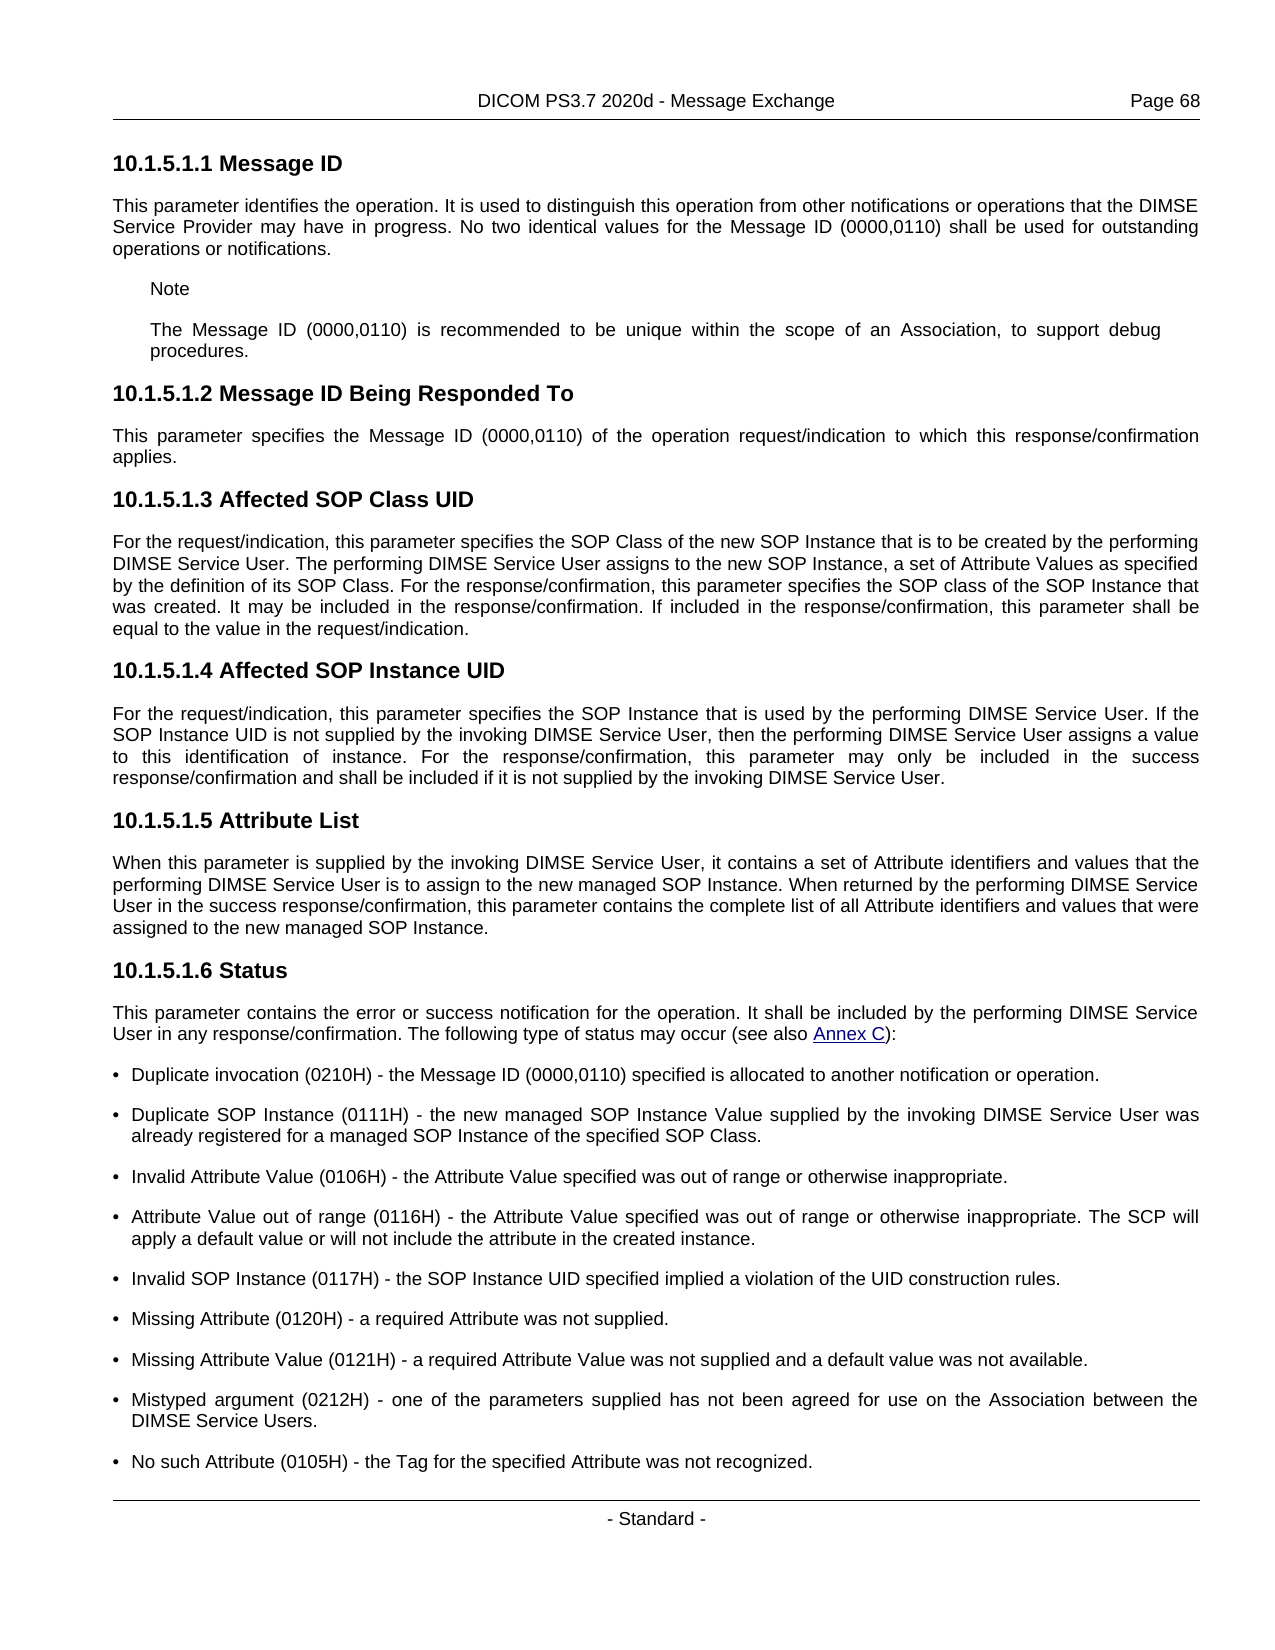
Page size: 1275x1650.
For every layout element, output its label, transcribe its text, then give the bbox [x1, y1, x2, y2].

text 10.1.5.1.1 Message ID [112, 150, 1200, 176]
text 10.1.5.1.5 Attribute List [112, 807, 1200, 833]
text • Invalid SOP Instance (0117H) - the SOP Instance UID specified implied a violation of the UID construction rules. [112, 1268, 1200, 1289]
text 10.1.5.1.3 Affected SOP Class UID [112, 487, 1200, 512]
text For the request/indication, this parameter specifies the SOP Instance that is used by the performing DIMSE Service User. If the SOP Instance UID is not supplied by the invoking DIMSE Service User, then the performing DIMSE Service User assigns a value to this identification of instance. For the response/confirmation, this parameter may only be included in the success response/confirmation and shall be included if it is not supplied by the invoking DIMSE Service User. [112, 702, 1200, 789]
text When this parameter is supplied by the invoking DIMSE Service User, it contains a set of Attribute identifiers and values that the performing DIMSE Service User is to assign to the new managed SOP Instance. When returned by the performing DIMSE Service User in the success response/confirmation, this parameter contains the complete list of all Attribute identifiers and values that were assigned to the new managed SOP Instance. [112, 852, 1200, 938]
text Note [150, 278, 1162, 299]
text • No such Attribute (0105H) - the Tag for the specified Attribute was not recognized. [112, 1451, 1200, 1472]
text • Duplicate SOP Instance (0111H) - the new managed SOP Instance Value supplied by the invoking DIMSE Service User was already registered for a managed SOP Instance of the specified SOP Class. [112, 1104, 1200, 1147]
text 10.1.5.1.2 Message ID Being Responded To [112, 380, 1200, 406]
text For the request/indication, this parameter specifies the SOP Class of the new SOP Instance that is to be created by the performing DIMSE Service User. The performing DIMSE Service User assigns to the new SOP Instance, a set of Attribute Values as specified by the definition of its SOP Class. For the response/confirmation, this parameter specifies the SOP class of the SOP Instance that was created. It may be included in the response/confirmation. If included in the response/confirmation, this parameter shall be equal to the value in the request/indication. [112, 531, 1200, 639]
text 10.1.5.1.6 Status [112, 957, 1200, 983]
text • Attribute Value out of range (0116H) - the Attribute Value specified was out of range or otherwise inappropriate. The SCP will apply a default value or will not include the attribute in the created instance. [112, 1206, 1200, 1249]
text The Message ID (0000,0110) is recommended to be unique within the scope of an Association, to support debug procedures. [150, 318, 1162, 361]
text • Missing Attribute (0120H) - a required Attribute was not supplied. [112, 1308, 1200, 1330]
text 10.1.5.1.4 Affected SOP Instance UID [112, 658, 1200, 684]
text • Missing Attribute Value (0121H) - a required Attribute Value was not supplied and a default value was not available. [112, 1348, 1200, 1370]
text This parameter contains the error or success notification for the operation. It shall be included by the performing DIMSE Service User in any response/confirmation. The following type of status may occur (see also Annex C): [112, 1002, 1200, 1045]
text This parameter specifies the Message ID (0000,0110) of the operation request/indication to which this response/confirmation applies. [112, 425, 1200, 468]
text • Mistyped argument (0212H) - one of the parameters supplied has not been agreed for use on the Association between the DIMSE Service Users. [112, 1389, 1200, 1432]
text • Invalid Attribute Value (0106H) - the Attribute Value specified was out of range or otherwise inappropriate. [112, 1166, 1200, 1187]
text • Duplicate invocation (0210H) - the Message ID (0000,0110) specified is allocated to another notification or operation. [112, 1063, 1200, 1085]
text This parameter identifies the operation. It is used to distinguish this operation from other notifications or operations that the DIMSE Service Provider may have in progress. No two identical values for the Message ID (0000,0110) shall be used for outstanding operations or notifications. [112, 194, 1200, 259]
